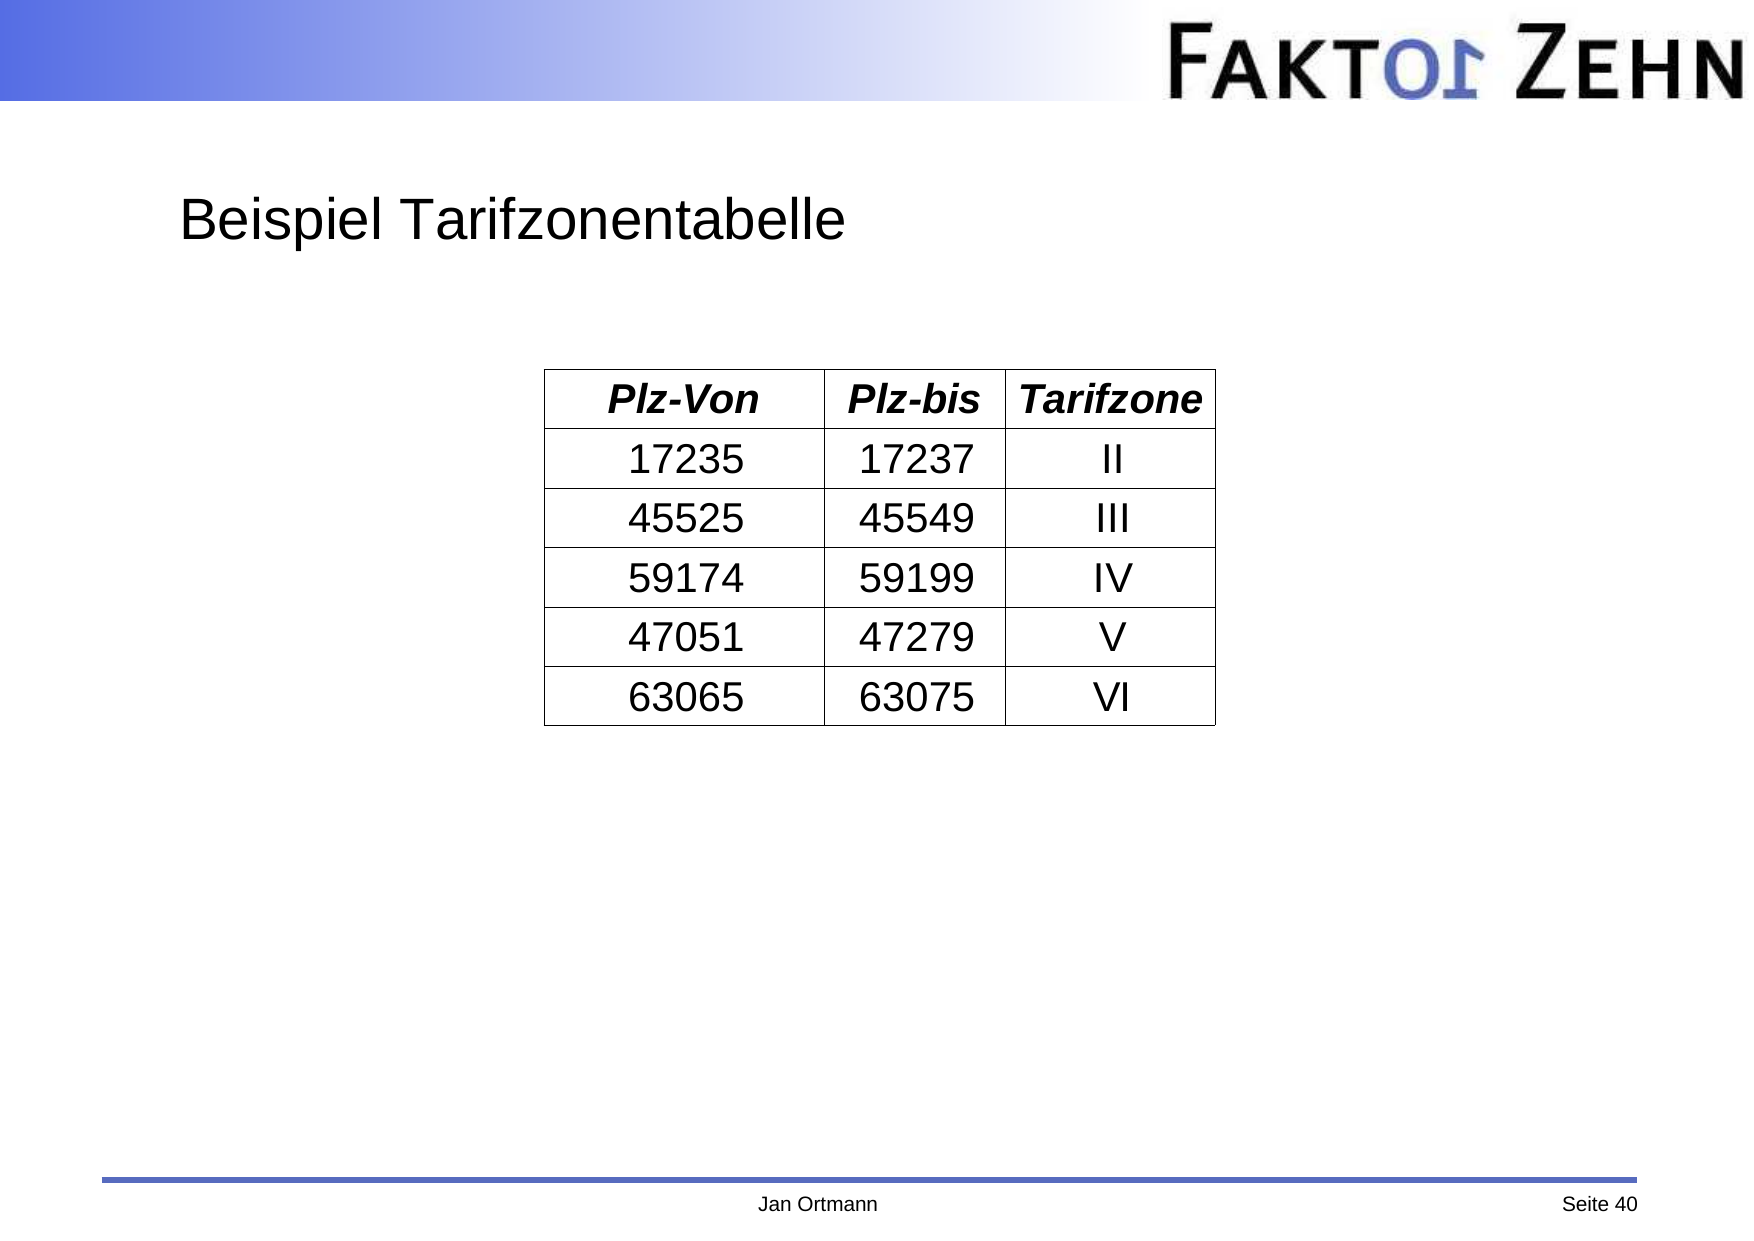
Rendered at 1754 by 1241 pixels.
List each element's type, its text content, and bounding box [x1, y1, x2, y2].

chart [265, 369, 1506, 977]
picture [1162, 7, 1752, 100]
title Beispiel Tarifzonentabelle [179, 142, 1576, 296]
